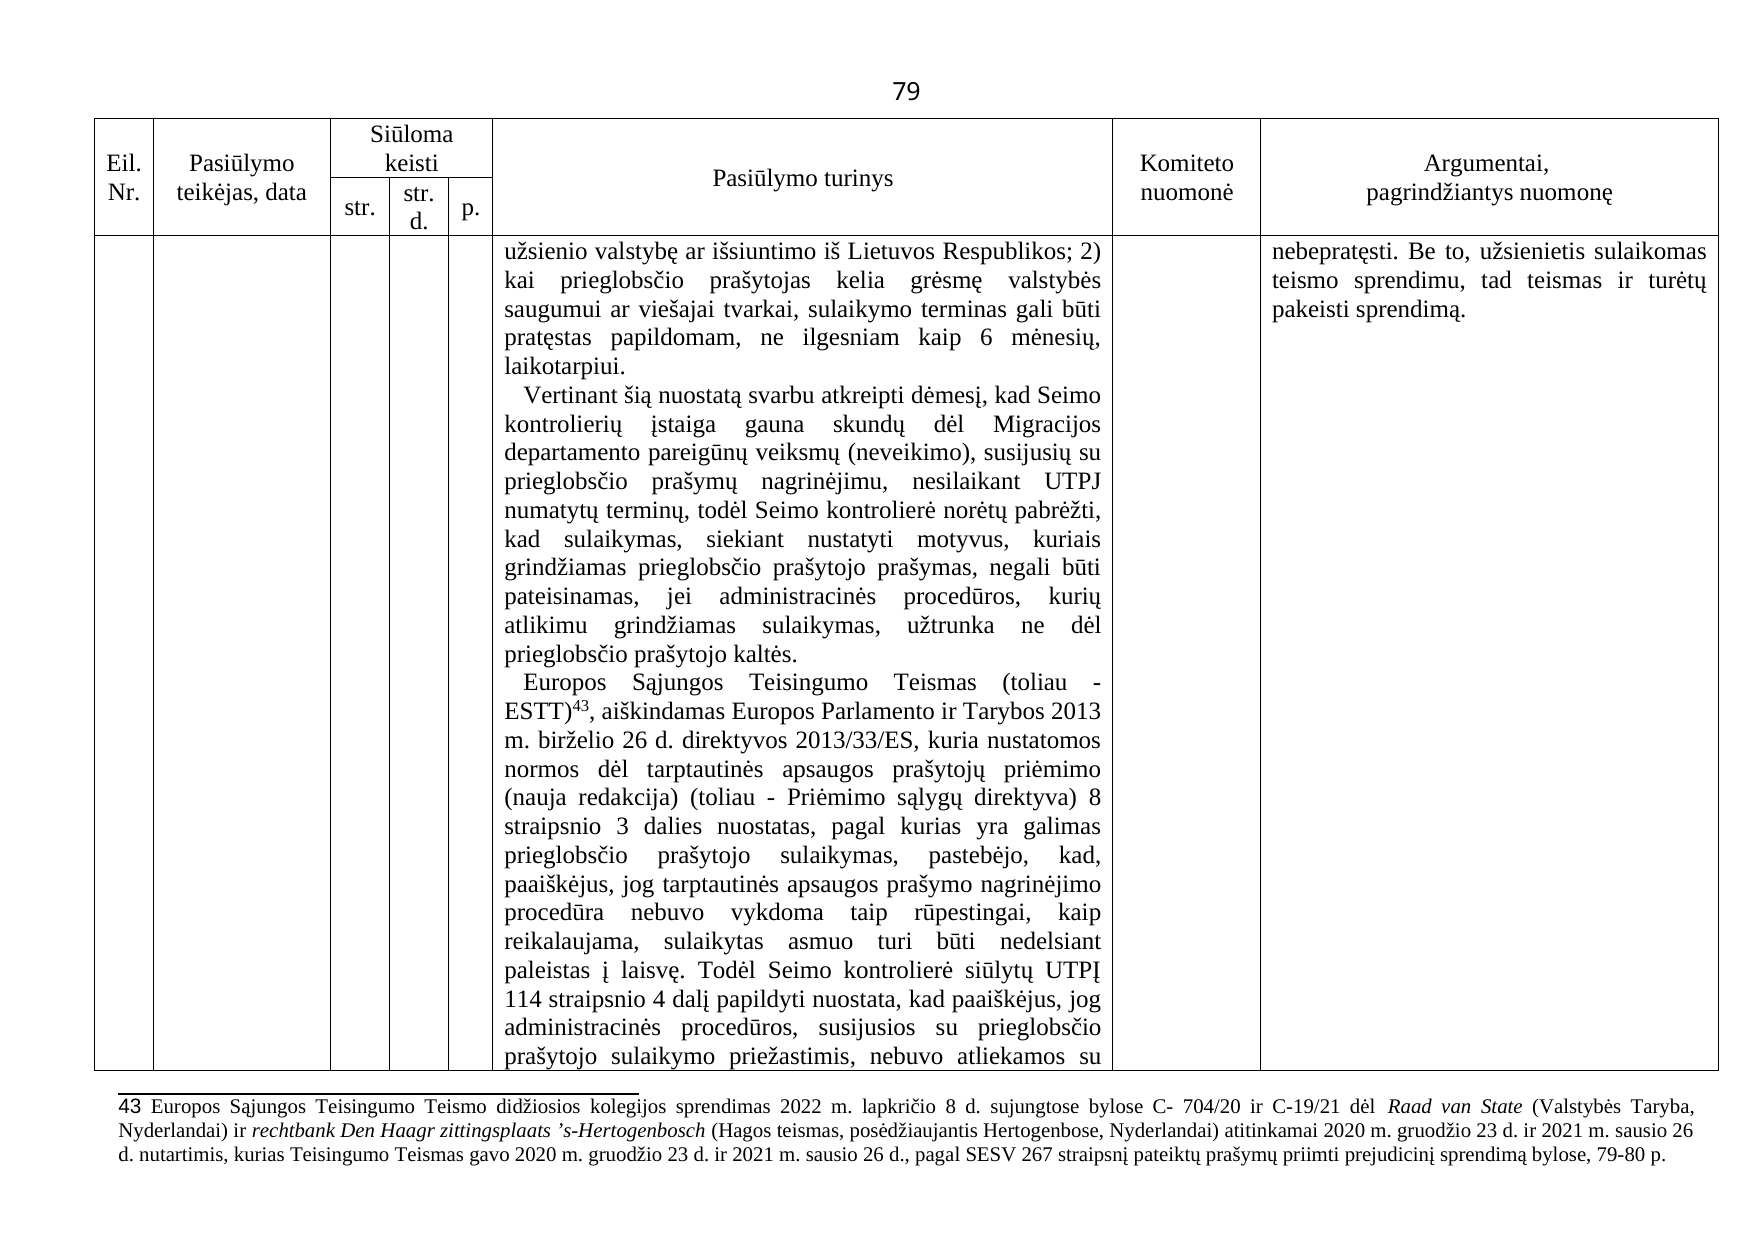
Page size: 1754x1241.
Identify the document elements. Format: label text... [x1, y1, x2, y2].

table_header Komiteto nuomonė [1113, 119, 1260, 235]
table_cell [154, 236, 330, 1070]
table_cell p. [449, 178, 492, 235]
table_cell [390, 236, 448, 1070]
table_header Argumentai, pagrindžiantys nuomonę [1261, 119, 1718, 235]
table_header Pasiūlymo turinys [493, 119, 1112, 235]
table_header Eil. Nr. [95, 119, 153, 235]
table_header Siūloma keisti [331, 119, 492, 177]
table_cell užsienio valstybę ar išsiuntimo iš Lietuvos Respublikos; 2) kai prieglobsčio prašytojas kelia grėsmę valstybės saugumui ar viešajai tvarkai, sulaikymo terminas gali būti pratęstas papildomam, ne ilgesniam kaip 6 mėnesių, laikotarpiui. Vertinant šią nuostatą svarbu atkreipti dėmesį, kad Seimo kontrolierių įstaiga gauna skundų dėl Migracijos departamento pareigūnų veiksmų (neveikimo), susijusių su prieglobsčio prašymų nagrinėjimu, nesilaikant UTPJ numatytų terminų, todėl Seimo kontrolierė norėtų pabrėžti, kad sulaikymas, siekiant nustatyti motyvus, kuriais grindžiamas prieglobsčio prašytojo prašymas, negali būti pateisinamas, jei administracinės procedūros, kurių atlikimu grindžiamas sulaikymas, užtrunka ne dėl prieglobsčio prašytojo kaltės. Europos Sąjungos Teisingumo Teismas (toliau - ESTT), aiškindamas Europos Parlamento ir Tarybos 2013 m. birželio 26 d. direktyvos 2013/33/ES, kuria nustatomos normos dėl tarptautinės apsaugos prašytojų priėmimo (nauja redakcija) (toliau - Priėmimo sąlygų direktyva) 8 straipsnio 3 dalies nuostatas, pagal kurias yra galimas prieglobsčio prašytojo sulaikymas, pastebėjo, kad, paaiškėjus, jog tarptautinės apsaugos prašymo nagrinėjimo procedūra nebuvo vykdoma taip rūpestingai, kaip reikalaujama, sulaikytas asmuo turi būti nedelsiant paleistas į laisvę. Todėl Seimo kontrolierė siūlytų UTPĮ 114 straipsnio 4 dalį papildyti nuostata, kad paaiškėjus, jog administracinės procedūros, susijusios su prieglobsčio prašytojo sulaikymo priežastimis, nebuvo atliekamos su [493, 236, 1112, 1070]
table_cell str. [331, 178, 389, 235]
table_cell [95, 236, 153, 1070]
table_header Pasiūlymo teikėjas, data [154, 119, 330, 235]
table_cell str. d. [390, 178, 448, 235]
table_cell nebepratęsti. Be to, užsienietis sulaikomas teismo sprendimu, tad teismas ir turėtų pakeisti sprendimą. [1261, 236, 1718, 1070]
table_cell [1113, 236, 1260, 1070]
table_cell [449, 236, 492, 1070]
table_cell [331, 236, 389, 1070]
